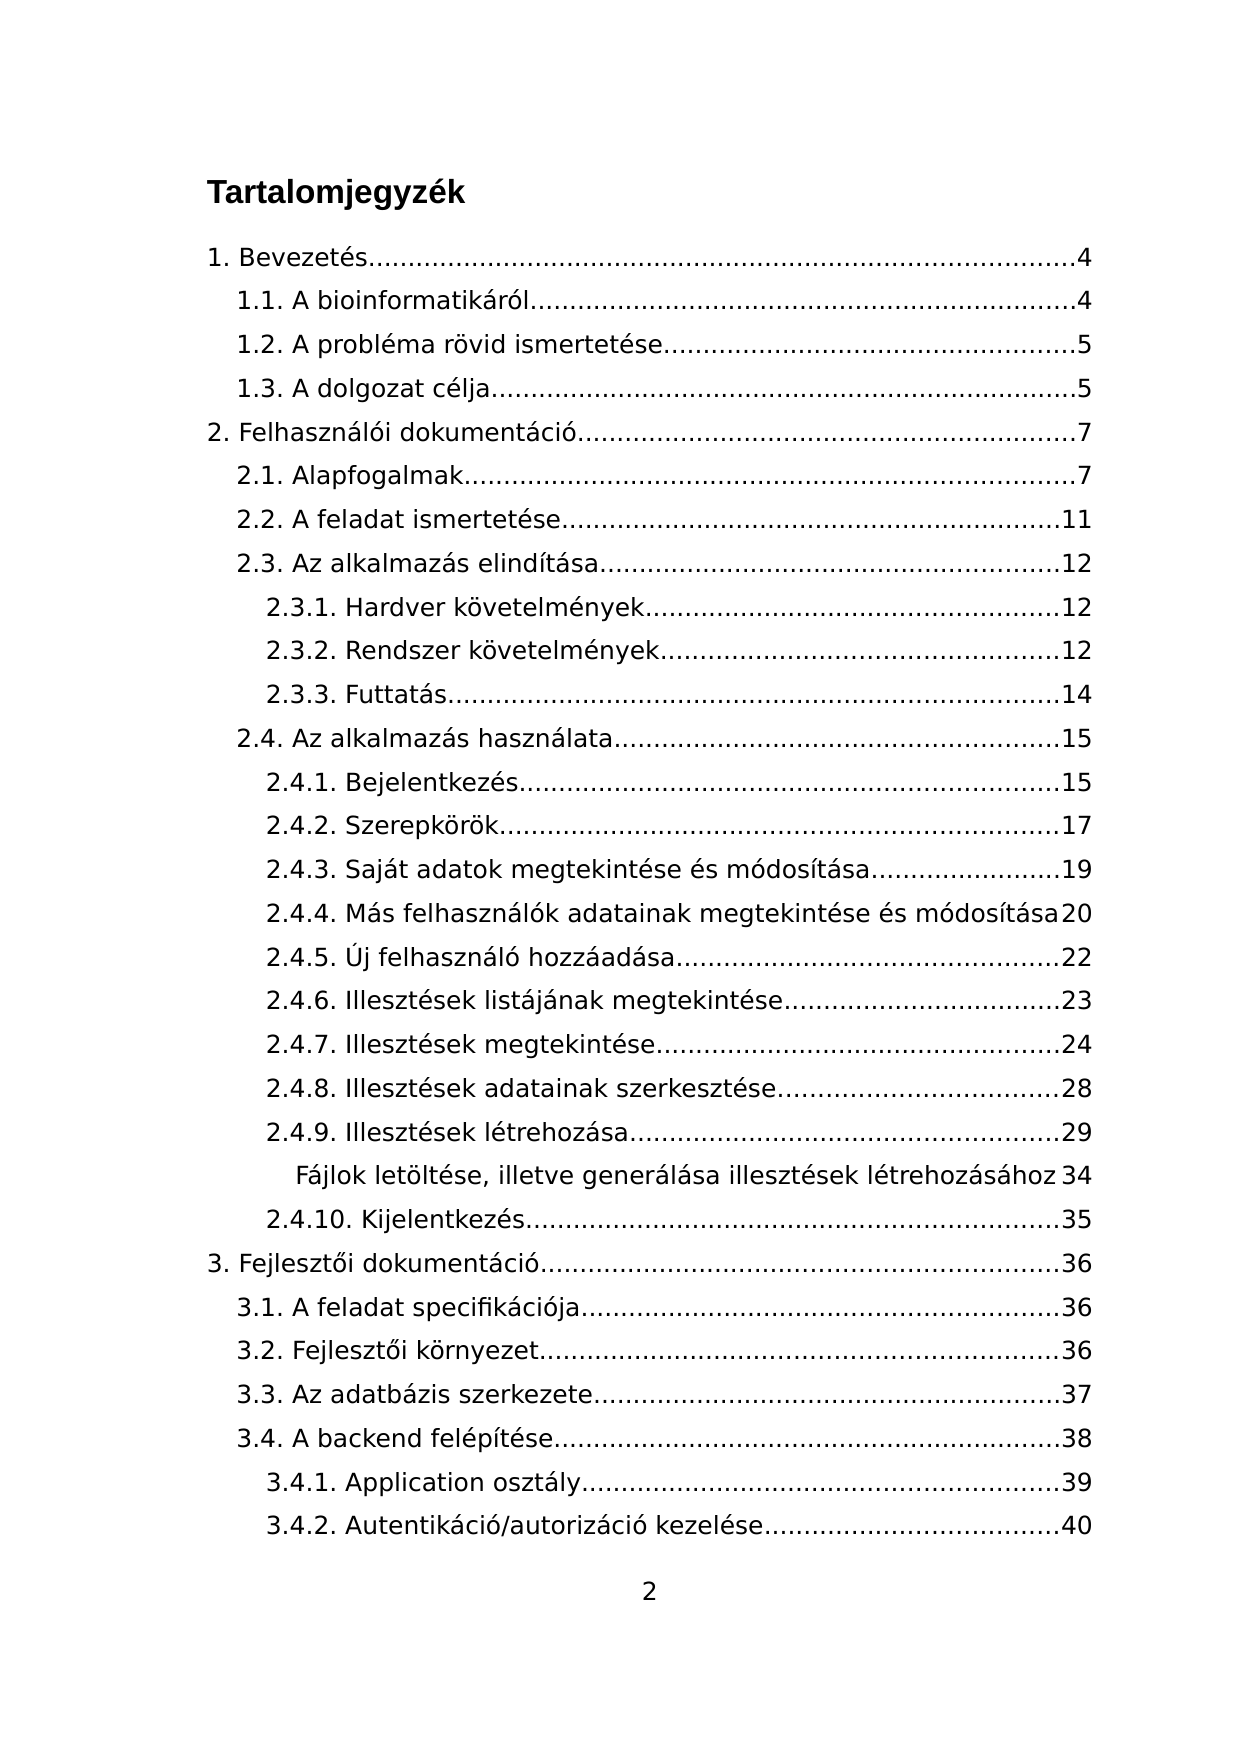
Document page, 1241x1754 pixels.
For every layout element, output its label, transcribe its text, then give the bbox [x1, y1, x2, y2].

subtitle Tartalomjegyzék [207, 173, 1093, 211]
text 2.4.8. Illesztések adatainak szerkesztése 28 [266, 1074, 1093, 1103]
text 3.4.2. Autentikáció/autorizáció kezelése 40 [266, 1511, 1093, 1541]
text 2.4.4. Más felhasználók adatainak megtekintése és módosítása 20 [266, 899, 1093, 928]
text 2.1. Alapfogalmak 7 [236, 461, 1093, 491]
text 3.2. Fejlesztői környezet 36 [236, 1336, 1093, 1366]
text 1. Bevezetés 4 [207, 243, 1093, 272]
text 1.3. A dolgozat célja 5 [236, 374, 1093, 403]
text Fájlok letöltése, illetve generálása illesztések létrehozásához 34 [295, 1161, 1093, 1191]
text 3. Fejlesztői dokumentáció 36 [207, 1249, 1093, 1278]
text 2.4.10. Kijelentkezés 35 [266, 1205, 1093, 1234]
text 3.4. A backend felépítése 38 [236, 1424, 1093, 1453]
text 2.4.9. Illesztések létrehozása 29 [266, 1118, 1093, 1147]
text 2.3.1. Hardver követelmények 12 [266, 593, 1093, 622]
text 3.1. A feladat specifikációja 36 [236, 1293, 1093, 1322]
text 2.2. A feladat ismertetése 11 [236, 505, 1093, 534]
text 2.4.2. Szerepkörök 17 [266, 811, 1093, 841]
text 2.3.2. Rendszer követelmények 12 [266, 636, 1093, 666]
text 2.4.3. Saját adatok megtekintése és módosítása 19 [266, 855, 1093, 884]
text 2.3. Az alkalmazás elindítása 12 [236, 549, 1093, 578]
text 1.2. A probléma rövid ismertetése 5 [236, 330, 1093, 359]
text 2.4. Az alkalmazás használata 15 [236, 724, 1093, 753]
text 3.3. Az adatbázis szerkezete 37 [236, 1380, 1093, 1409]
text 2.4.1. Bejelentkezés 15 [266, 768, 1093, 797]
text 2.4.5. Új felhasználó hozzáadása 22 [266, 943, 1093, 972]
text 2.3.3. Futtatás 14 [266, 680, 1093, 709]
text 3.4.1. Application osztály 39 [266, 1468, 1093, 1497]
text 2. Felhasználói dokumentáció 7 [207, 418, 1093, 447]
text 2.4.6. Illesztések listájának megtekintése 23 [266, 986, 1093, 1016]
text 1.1. A bioinformatikáról 4 [236, 286, 1093, 316]
text 2.4.7. Illesztések megtekintése 24 [266, 1030, 1093, 1059]
